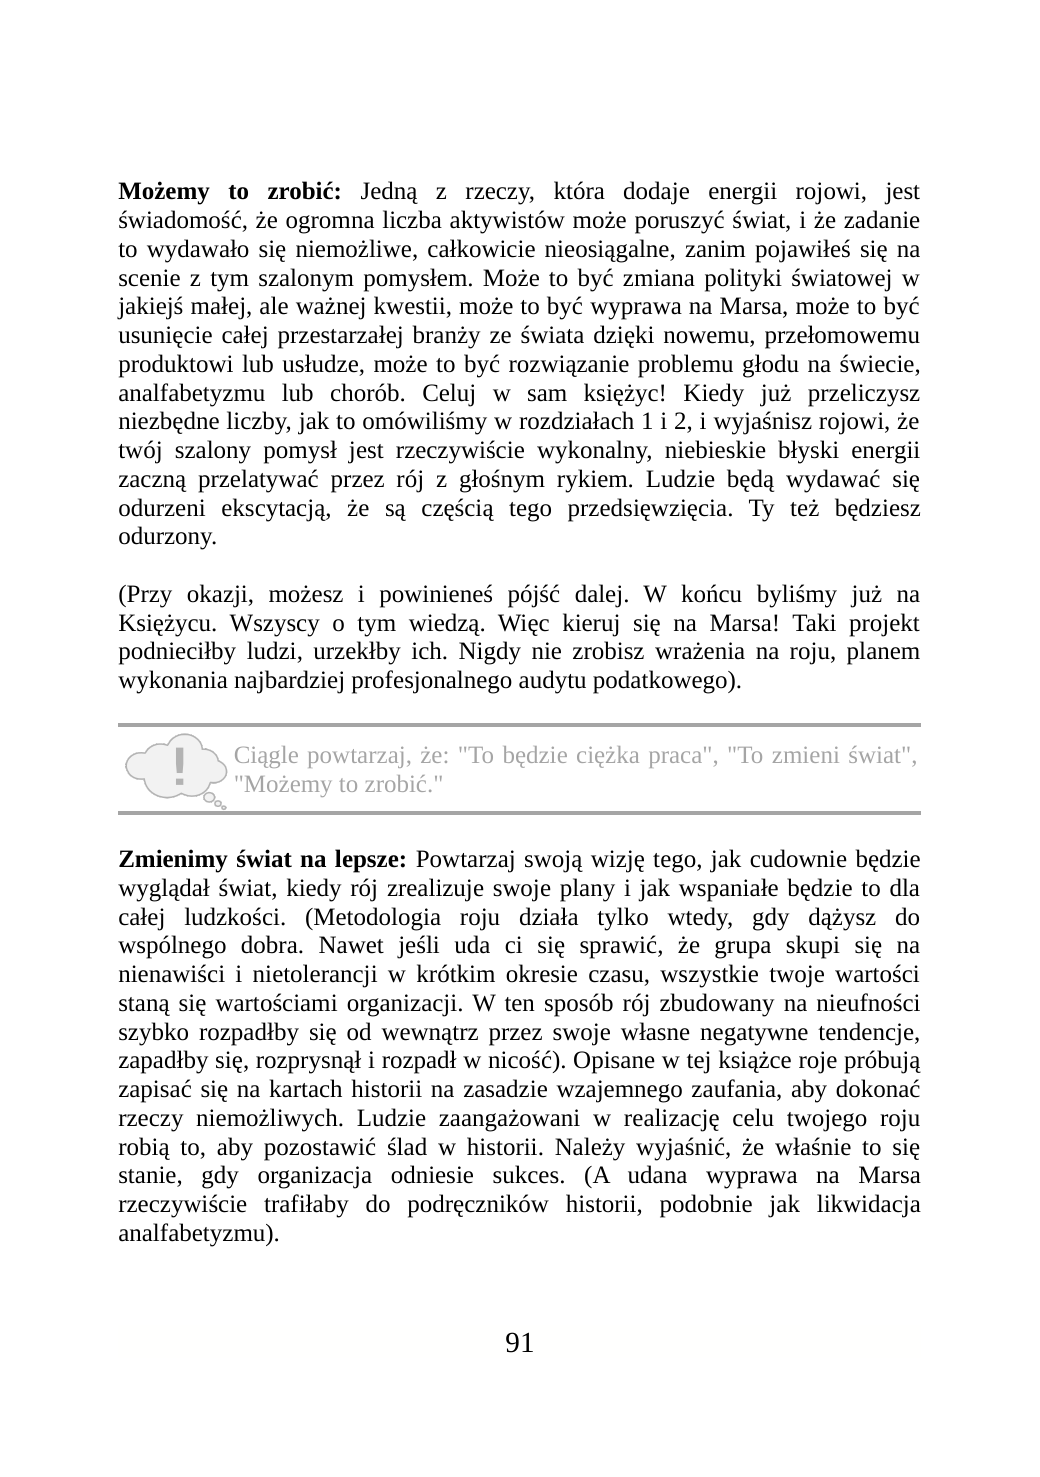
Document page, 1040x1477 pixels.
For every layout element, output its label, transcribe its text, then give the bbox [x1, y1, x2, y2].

text Możemy to zrobić: Jedną z rzeczy, która dodaje energii rojowi, jest świadomość, że ogromna liczba aktywistów może poruszyć świat, i że zadanie to wydawało się niemożliwe, całkowicie nieosiągalne, zanim pojawiłeś się na scenie z tym szalonym pomysłem. Może to być zmiana polityki światowej w jakiejś małej, ale ważnej kwestii, może to być wyprawa na Marsa, może to być usunięcie całej przestarzałej branży ze świata dzięki nowemu, przełomowemu produktowi lub usłudze, może to być rozwiązanie problemu głodu na świecie, analfabetyzmu lub chorób. Celuj w sam księżyc! Kiedy już przeliczysz niezbędne liczby, jak to omówiliśmy w rozdziałach 1 i 2, i wyjaśnisz rojowi, że twój szalony pomysł jest rzeczywiście wykonalny, niebieskie błyski energii zaczną przelatywać przez rój z głośnym rykiem. Ludzie będą wydawać się odurzeni ekscytacją, że są częścią tego przedsięwzięcia. Ty też będziesz odurzony. [118, 176, 921, 550]
text Zmienimy świat na lepsze: Powtarzaj swoją wizję tego, jak cudownie będzie wyglądał świat, kiedy rój zrealizuje swoje plany i jak wspaniałe będzie to dla całej ludzkości. (Metodologia roju działa tylko wtedy, gdy dążysz do wspólnego dobra. Nawet jeśli uda ci się sprawić, że grupa skupi się na nienawiści i nietolerancji w krótkim okresie czasu, wszystkie twoje wartości staną się wartościami organizacji. W ten sposób rój zbudowany na nieufności szybko rozpadłby się od wewnątrz przez swoje własne negatywne tendencje, zapadłby się, rozprysnął i rozpadł w nicość). Opisane w tej książce roje próbują zapisać się na kartach historii na zasadzie wzajemnego zaufania, aby dokonać rzeczy niemożliwych. Ludzie zaangażowani w realizację celu twojego roju robią to, aby pozostawić ślad w historii. Należy wyjaśnić, że właśnie to się stanie, gdy organizacja odniesie sukces. (A udana wyprawa na Marsa rzeczywiście trafiłaby do podręczników historii, podobnie jak likwidacja analfabetyzmu). [118, 844, 921, 1247]
table_header Ciągle powtarzaj, że: "To będzie ciężka praca", "To zmieni świat", "Możemy to zrobić." [231, 727, 921, 811]
text (Przy okazji, możesz i powinieneś pójść dalej. W końcu byliśmy już na Księżycu. Wszyscy o tym wiedzą. Więc kieruj się na Marsa! Taki projekt podnieciłby ludzi, urzekłby ich. Nigdy nie zrobisz wrażenia na roju, planem wykonania najbardziej profesjonalnego audytu podatkowego). [118, 579, 921, 694]
picture [121, 729, 231, 815]
table_header [118, 727, 231, 811]
